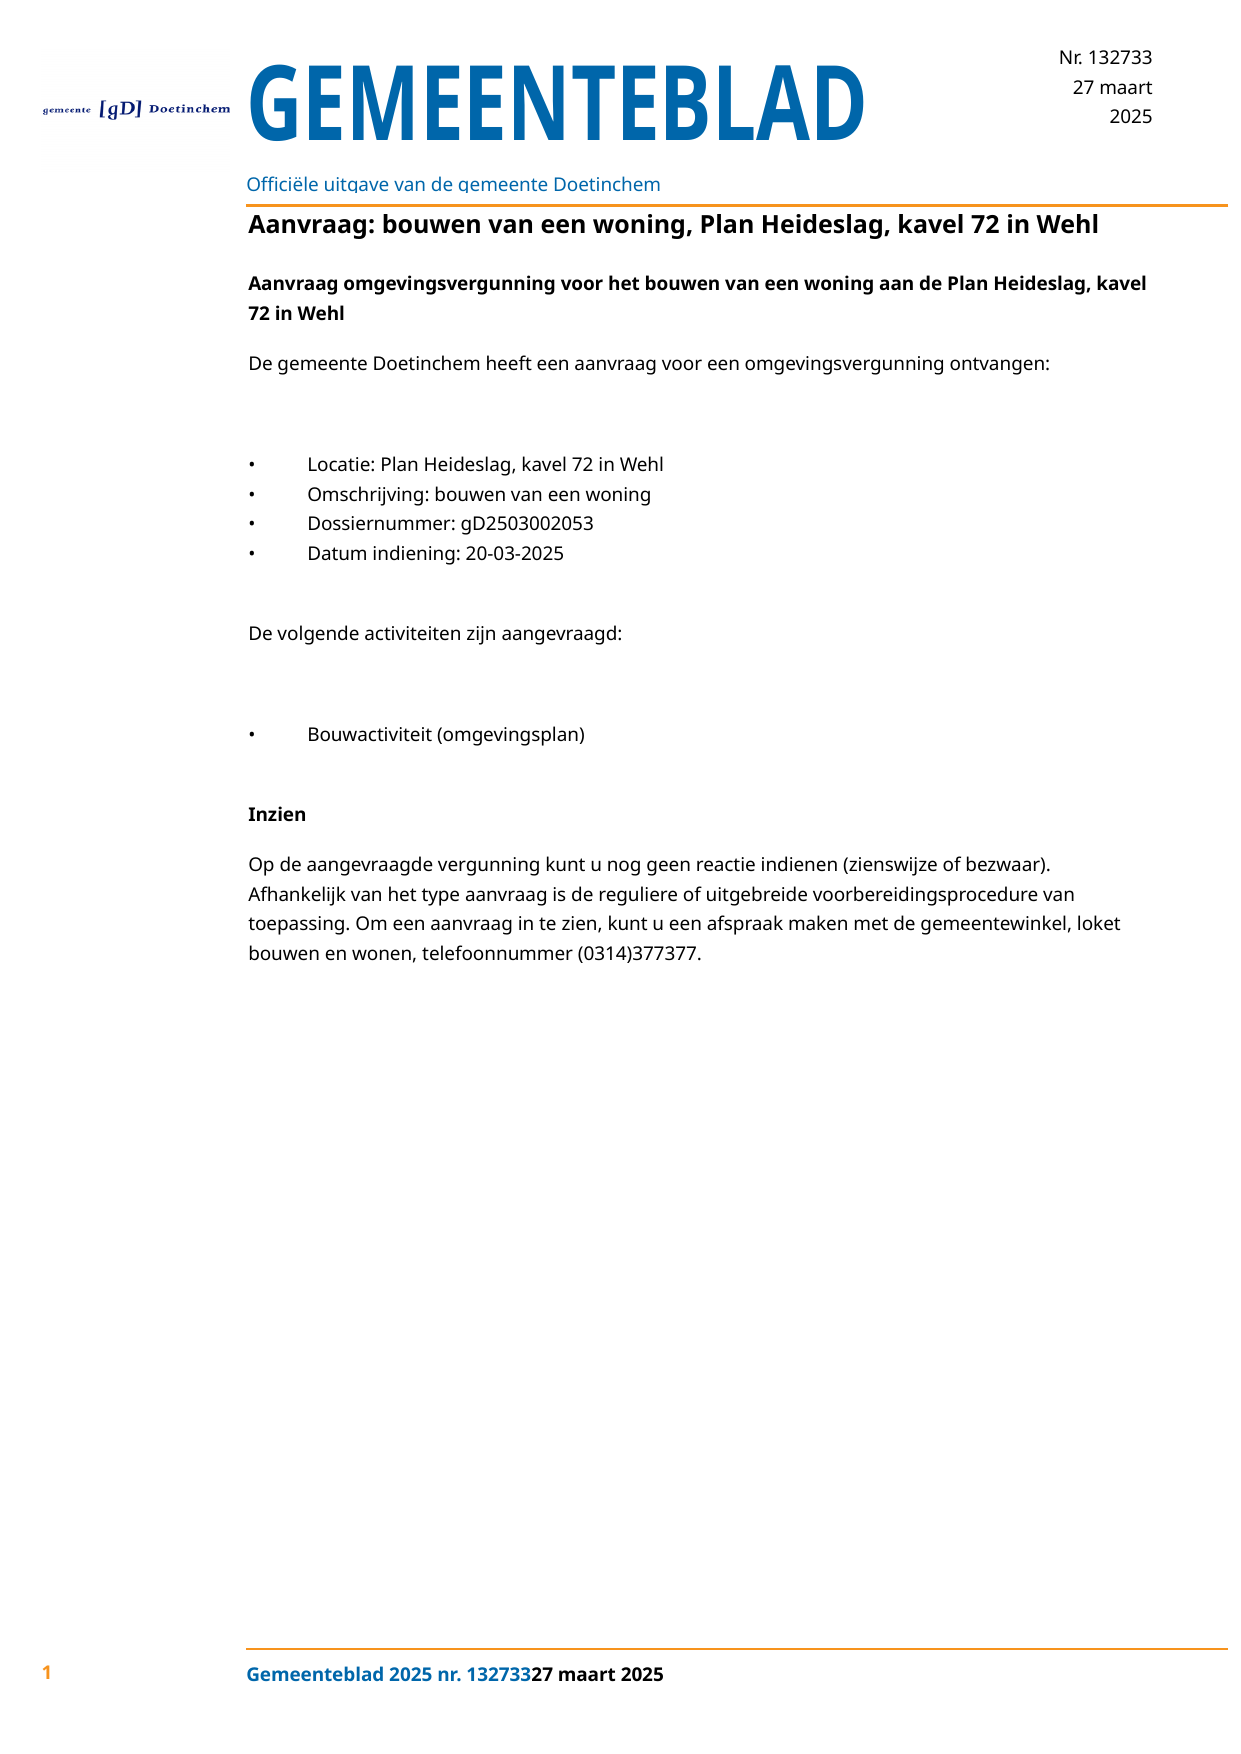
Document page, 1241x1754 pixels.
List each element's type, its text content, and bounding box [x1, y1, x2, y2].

text Aanvraag: bouwen van een woning, Plan Heideslag, kavel 72 in Wehl [248, 207, 1152, 241]
text De gemeente Doetinchem heeft een aanvraag voor een omgevingsvergunning ontvangen: [248, 350, 1152, 376]
text Inzien [248, 801, 1152, 826]
list Omschrijving: bouwen van een woning [248, 481, 1152, 506]
list Datum indiening: 20-03-2025 [248, 540, 1152, 566]
list Dossiernummer: gD2503002053 [248, 510, 1152, 536]
text Op de aangevraagde vergunning kunt u nog geen reactie indienen (zienswijze of bezwaar). Afhankelijk van het type aanvraag is de reguliere of uitgebreide voorbereidingsprocedure van toepassing. Om een aanvraag in te zien, kunt u een afspraak maken met de gemeentewinkel, loket bouwen en wonen, telefoonnummer (0314)377377. [248, 851, 1152, 966]
picture [41, 47, 231, 172]
list Locatie: Plan Heideslag, kavel 72 in Wehl [248, 451, 1152, 477]
text De volgende activiteiten zijn aangevraagd: [248, 620, 1152, 646]
list Bouwactiviteit (omgevingsplan) [248, 721, 1152, 746]
text Aanvraag omgevingsvergunning voor het bouwen van een woning aan de Plan Heideslag, kavel 72 in Wehl [248, 270, 1152, 326]
